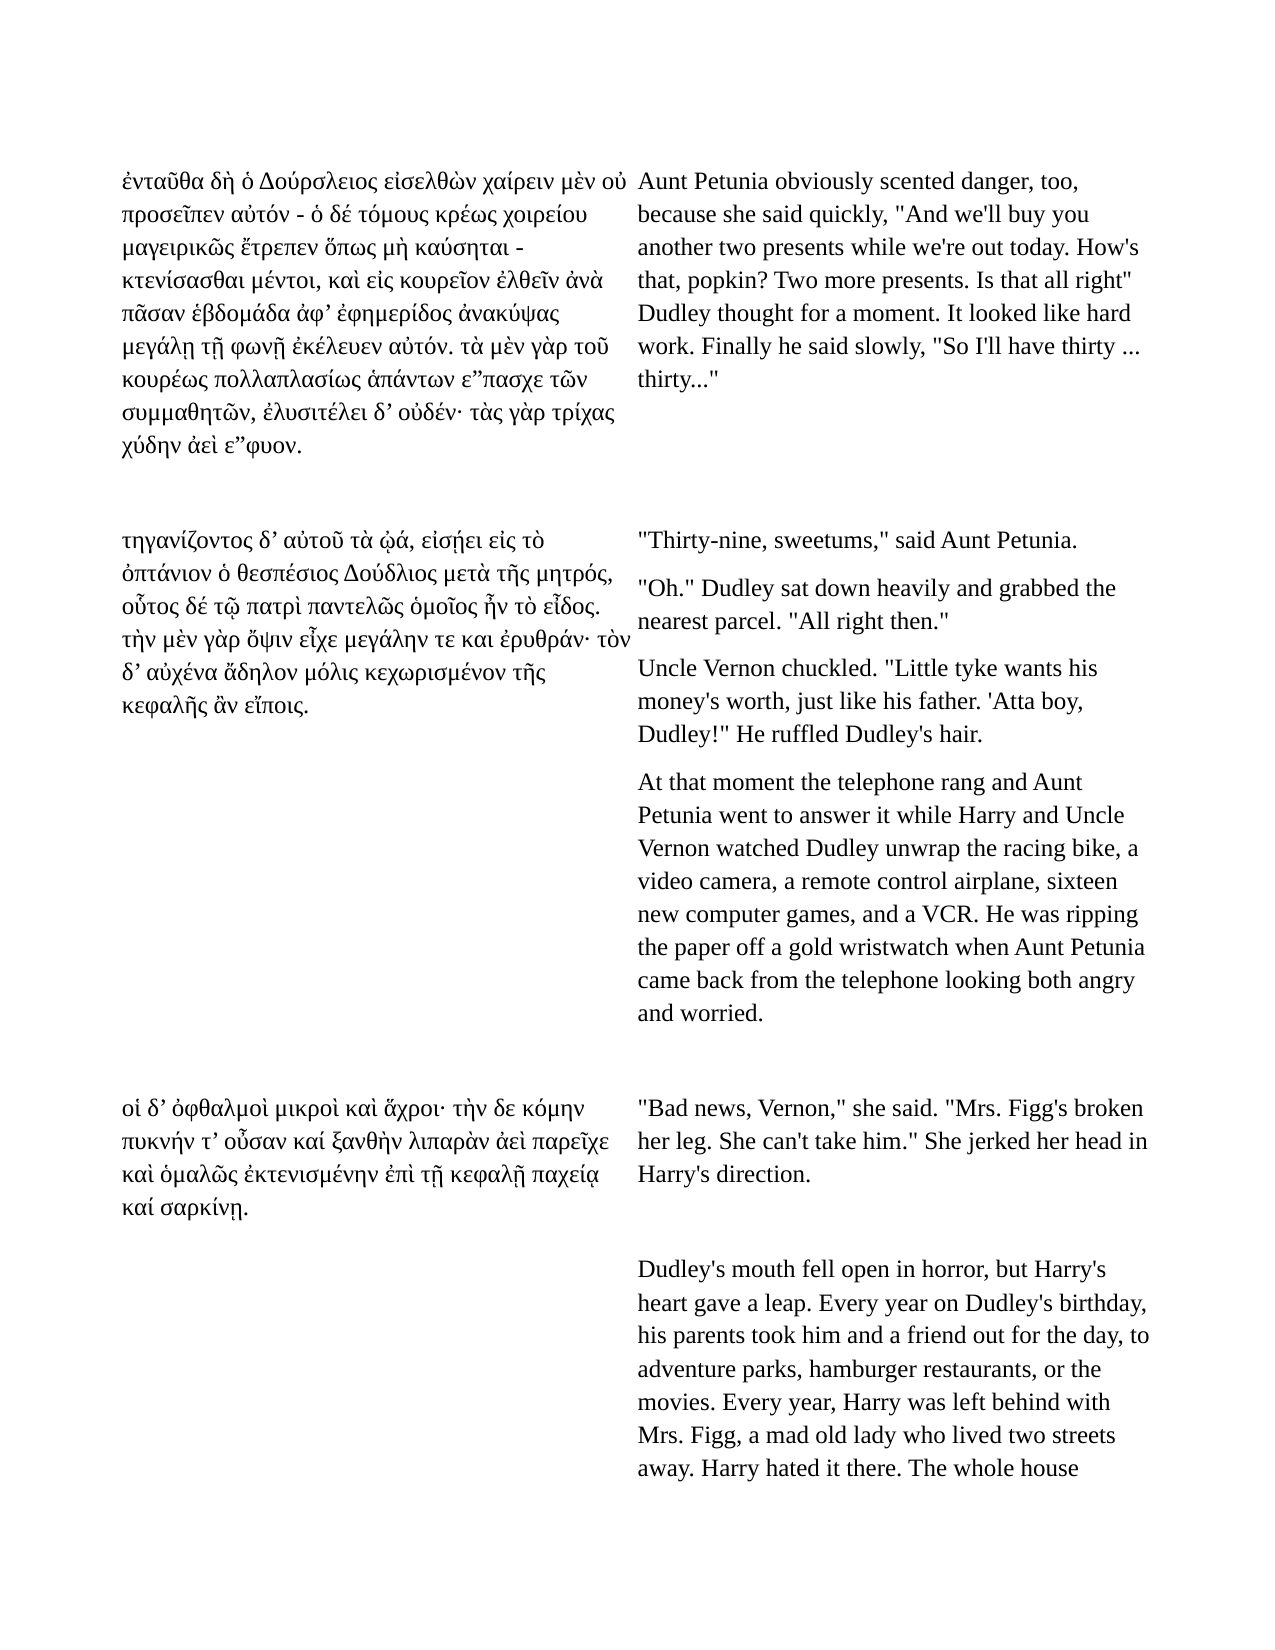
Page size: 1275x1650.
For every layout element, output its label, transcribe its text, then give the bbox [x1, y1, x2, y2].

table_cell οἱ δ’ ὀφθαλμοὶ μικροὶ καὶ ἅχροι· τὴν δε κόμην πυκνήν τ’ οὖσαν καί ξανθὴν λιπαρὰν ἀεὶ παρεῖχε καὶ ὁμαλῶς ἐκτενισμένην ἐπὶ τῇ κεφαλῇ παχείᾳ καί σαρκίνῃ. [122, 1093, 637, 1481]
table_cell [122, 478, 637, 525]
table_cell [638, 118, 1157, 166]
table_cell [638, 478, 1157, 525]
table_cell [122, 1046, 637, 1093]
table_cell [122, 118, 637, 166]
table_cell [638, 1046, 1157, 1093]
table_cell "Bad news, Vernon," she said. "Mrs. Figg's broken her leg. She can't take him." She jerked her head in Harry's direction. Dudley's mouth fell open in horror, but Harry's heart gave a leap. Every year on Dudley's birthday, his parents took him and a friend out for the day, to adventure parks, hamburger restaurants, or the movies. Every year, Harry was left behind with Mrs. Figg, a mad old lady who lived two streets away. Harry hated it there. The whole house [638, 1093, 1157, 1481]
table_cell "Thirty-nine, sweetums," said Aunt Petunia. "Oh." Dudley sat down heavily and grabbed the nearest parcel. "All right then." Uncle Vernon chuckled. "Little tyke wants his money's worth, just like his father. 'Atta boy, Dudley!" He ruffled Dudley's hair. At that moment the telephone rang and Aunt Petunia went to answer it while Harry and Uncle Vernon watched Dudley unwrap the racing bike, a video camera, a remote control airplane, sixteen new computer games, and a VCR. He was ripping the paper off a gold wristwatch when Aunt Petunia came back from the telephone looking both angry and worried. [638, 525, 1157, 1046]
table_cell Aunt Petunia obviously scented danger, too, because she said quickly, "And we'll buy you another two presents while we're out today. How's that, popkin? Two more presents. Is that all right'' Dudley thought for a moment. It looked like hard work. Finally he said slowly, "So I'll have thirty ... thirty..." [638, 166, 1157, 477]
table_cell τηγανίζοντος δ’ αὐτοῦ τὰ ᾠά, εἰσῄει εἰς τὸ ὀπτάνιον ὁ θεσπέσιος Δούδλιος μετὰ τῆς μητρός, οὗτος δέ τῷ πατρὶ παντελῶς ὁμοῖος ἦν τὸ εἶδος. τὴν μὲν γὰρ ὄψιν εἶχε μεγάλην τε και ἐρυθράν· τὸν δ’ αὐχένα ἄδηλον μόλις κεχωρισμένον τῆς κεφαλῆς ἂν εἴποις. [122, 525, 637, 1046]
table_cell ἐνταῦθα δὴ ὁ Δούρσλειος εἰσελθὼν χαίρειν μὲν οὐ προσεῖπεν αὐτόν - ὁ δέ τόμους κρέως χοιρείου μαγειρικῶς ἔτρεπεν ὅπως μὴ καύσηται - κτενίσασθαι μέντοι, καὶ εἰς κουρεῖον ἐλθεῖν ἀνὰ πᾶσαν ἑβδομάδα ἀφ’ ἐφημερίδος ἀνακύψας μεγάλῃ τῇ φωνῇ ἐκέλευεν αὐτόν. τὰ μὲν γὰρ τοῦ κουρέως πολλαπλασίως ἁπάντων ε”πασχε τῶν συμμαθητῶν, ἐλυσιτέλει δ’ οὐδέν· τὰς γὰρ τρίχας χύδην ἀεὶ ε”φυον. [122, 166, 637, 477]
